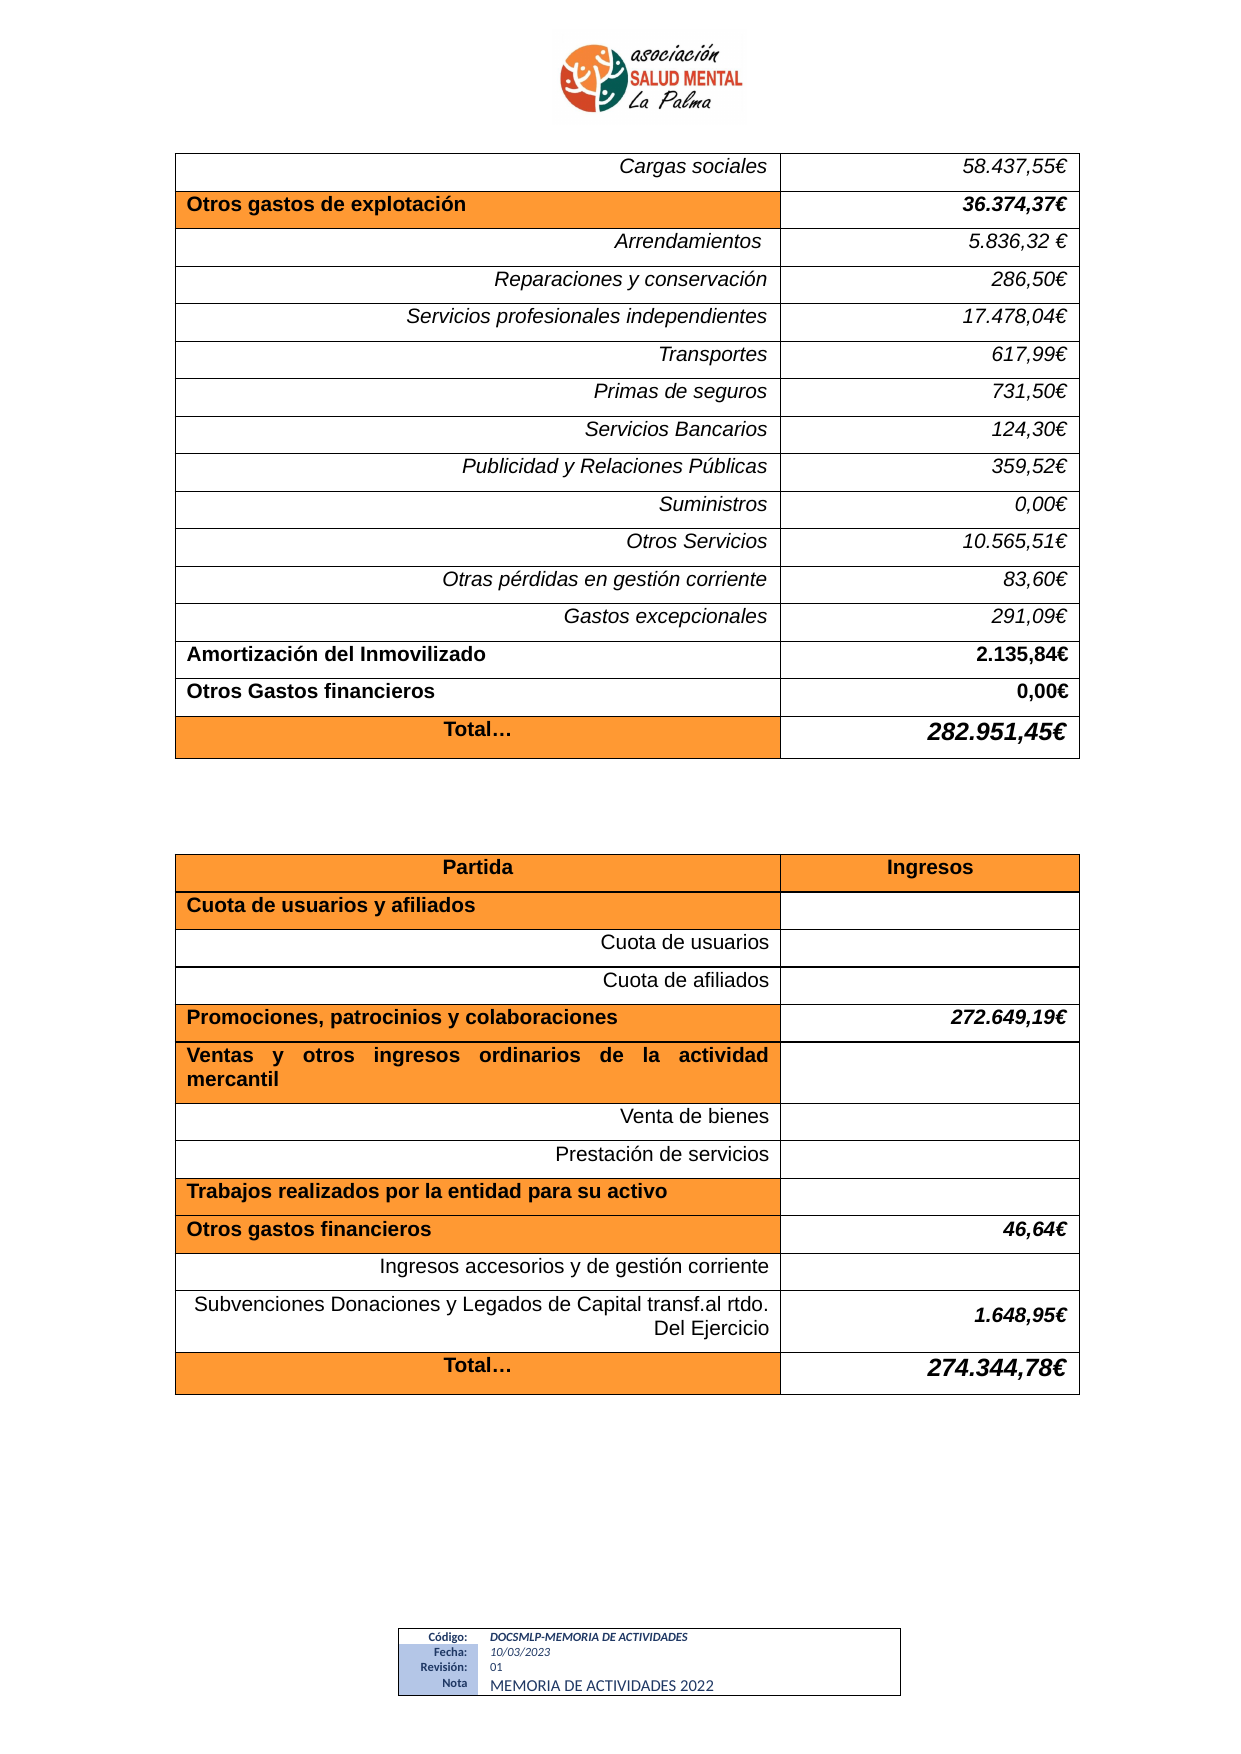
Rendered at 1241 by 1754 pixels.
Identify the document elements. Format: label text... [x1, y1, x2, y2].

table_cell 10.565,51€ [781, 529, 1079, 566]
table_cell 58.437,55€ [781, 154, 1079, 191]
table_cell Gastos excepcionales [176, 604, 780, 641]
table_cell Ventas y otros ingresos ordinarios de la actividad mercantil [176, 1043, 780, 1103]
table_cell Primas de seguros [176, 379, 780, 416]
table_cell 291,09€ [781, 604, 1079, 641]
table_cell Otros gastos financieros [176, 1216, 780, 1253]
table_cell Trabajos realizados por la entidad para su activo [176, 1179, 780, 1215]
table_cell Otras pérdidas en gestión corriente [176, 567, 780, 603]
table_cell Otros Gastos financieros [176, 679, 780, 716]
table_cell 17.478,04€ [781, 304, 1079, 341]
table_cell Arrendamientos [176, 229, 780, 266]
table_cell Cargas sociales [176, 154, 780, 191]
table_cell Publicidad y Relaciones Públicas [176, 454, 780, 491]
table_cell 272.649,19€ [781, 1005, 1079, 1041]
table_cell Amortización del Inmovilizado [176, 642, 780, 678]
table_cell Total… [176, 717, 780, 758]
table_cell 1.648,95€ [781, 1291, 1079, 1352]
table_cell [781, 968, 1079, 1004]
table_cell 359,52€ [781, 454, 1079, 491]
table_cell Servicios Bancarios [176, 417, 780, 453]
table_cell Venta de bienes [176, 1104, 780, 1140]
table_cell Reparaciones y conservación [176, 267, 780, 303]
table_cell Total… [176, 1353, 780, 1394]
table_cell 46,64€ [781, 1216, 1079, 1253]
table_cell Prestación de servicios [176, 1141, 780, 1178]
table_cell [781, 1179, 1079, 1215]
table_cell Cuota de usuarios [176, 930, 780, 966]
table_cell 2.135,84€ [781, 642, 1079, 678]
table_cell 274.344,78€ [781, 1353, 1079, 1394]
table_cell Cuota de usuarios y afiliados [176, 893, 780, 929]
table_cell 124,30€ [781, 417, 1079, 453]
table_cell 282.951,45€ [781, 717, 1079, 758]
table_cell [781, 1043, 1079, 1103]
table_cell [781, 930, 1079, 966]
table_cell 83,60€ [781, 567, 1079, 603]
table_cell Otros Servicios [176, 529, 780, 566]
table_cell Suministros [176, 492, 780, 528]
table_cell Subvenciones Donaciones y Legados de Capital transf.al rtdo. Del Ejercicio [176, 1291, 780, 1352]
table_header Ingresos [781, 855, 1079, 891]
table_cell 5.836,32 € [781, 229, 1079, 266]
table_cell 286,50€ [781, 267, 1079, 303]
table_cell Cuota de afiliados [176, 968, 780, 1004]
table_cell [781, 893, 1079, 929]
table_cell Transportes [176, 342, 780, 378]
table_cell Otros gastos de explotación [176, 192, 780, 228]
table_cell [781, 1254, 1079, 1290]
table_cell 0,00€ [781, 492, 1079, 528]
table_cell Servicios profesionales independientes [176, 304, 780, 341]
table_header Partida [176, 855, 780, 891]
table_cell [781, 1141, 1079, 1178]
table_cell Promociones, patrocinios y colaboraciones [176, 1005, 780, 1041]
table_cell 0,00€ [781, 679, 1079, 716]
table_cell 36.374,37€ [781, 192, 1079, 228]
table_cell 617,99€ [781, 342, 1079, 378]
table_cell Ingresos accesorios y de gestión corriente [176, 1254, 780, 1290]
table_cell 731,50€ [781, 379, 1079, 416]
table_cell [781, 1104, 1079, 1140]
